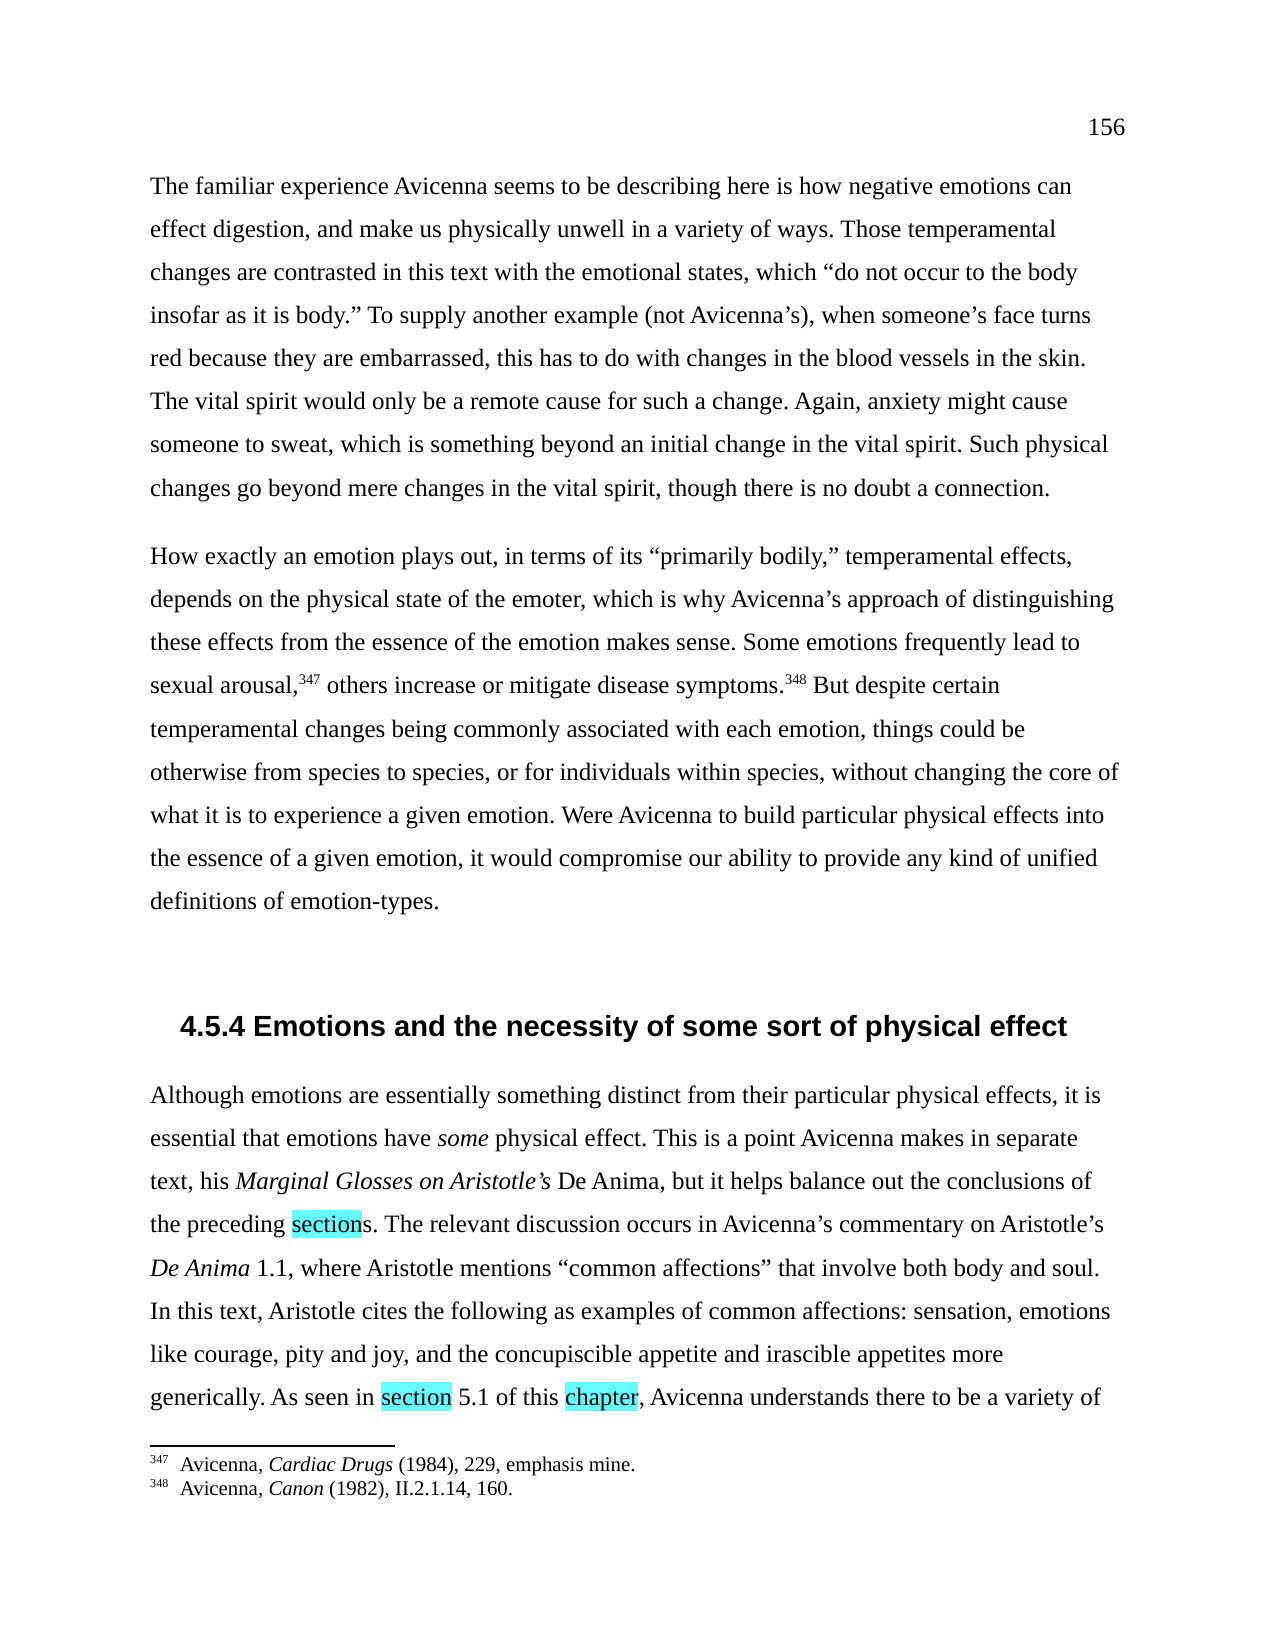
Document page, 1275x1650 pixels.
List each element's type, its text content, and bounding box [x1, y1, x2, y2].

text Avicenna, Cardiac Drugs (1984), 229, emphasis mine. [150, 1452, 1125, 1476]
text The familiar experience Avicenna seems to be describing here is how negative emotions can effect digestion, and make us physically unwell in a variety of ways. Those temperamental changes are contrasted in this text with the emotional states, which “do not occur to the body insofar as it is body.” To supply another example (not Avicenna’s), when someone’s face turns red because they are embarrassed, this has to do with changes in the blood vessels in the skin. The vital spirit would only be a remote cause for such a change. Again, anxiety might cause someone to sweat, which is something beyond an initial change in the vital spirit. Such physical changes go beyond mere changes in the vital spirit, though there is no doubt a connection. [150, 171, 1125, 501]
text How exactly an emotion plays out, in terms of its “primarily bodily,” temperamental effects, depends on the physical state of the emoter, which is why Avicenna’s approach of distinguishing these effects from the essence of the emotion makes sense. Some emotions frequently lead to sexual arousal, others increase or mitigate disease symptoms. But despite certain temperamental changes being commonly associated with each emotion, things could be otherwise from species to species, or for individuals within species, without changing the core of what it is to experience a given emotion. Were Avicenna to build particular physical effects into the essence of a given emotion, it would compromise our ability to provide any kind of unified definitions of emotion-types. [150, 541, 1125, 915]
text Although emotions are essentially something distinct from their particular physical effects, it is essential that emotions have some physical effect. This is a point Avicenna makes in separate text, his Marginal Glosses on Aristotle’s De Anima, but it helps balance out the conclusions of the preceding sections. The relevant discussion occurs in Avicenna’s commentary on Aristotle’s De Anima 1.1, where Aristotle mentions “common affections” that involve both body and soul. In this text, Aristotle cites the following as examples of common affections: sensation, emotions like courage, pity and joy, and the concupiscible appetite and irascible appetites more generically. As seen in section 5.1 of this chapter, Avicenna understands there to be a variety of [150, 1080, 1125, 1411]
text Avicenna, Canon (1982), II.2.1.14, 160. [150, 1476, 1125, 1500]
subtitle 4.5.4 Emotions and the necessity of some sort of physical effect [180, 1009, 1125, 1043]
